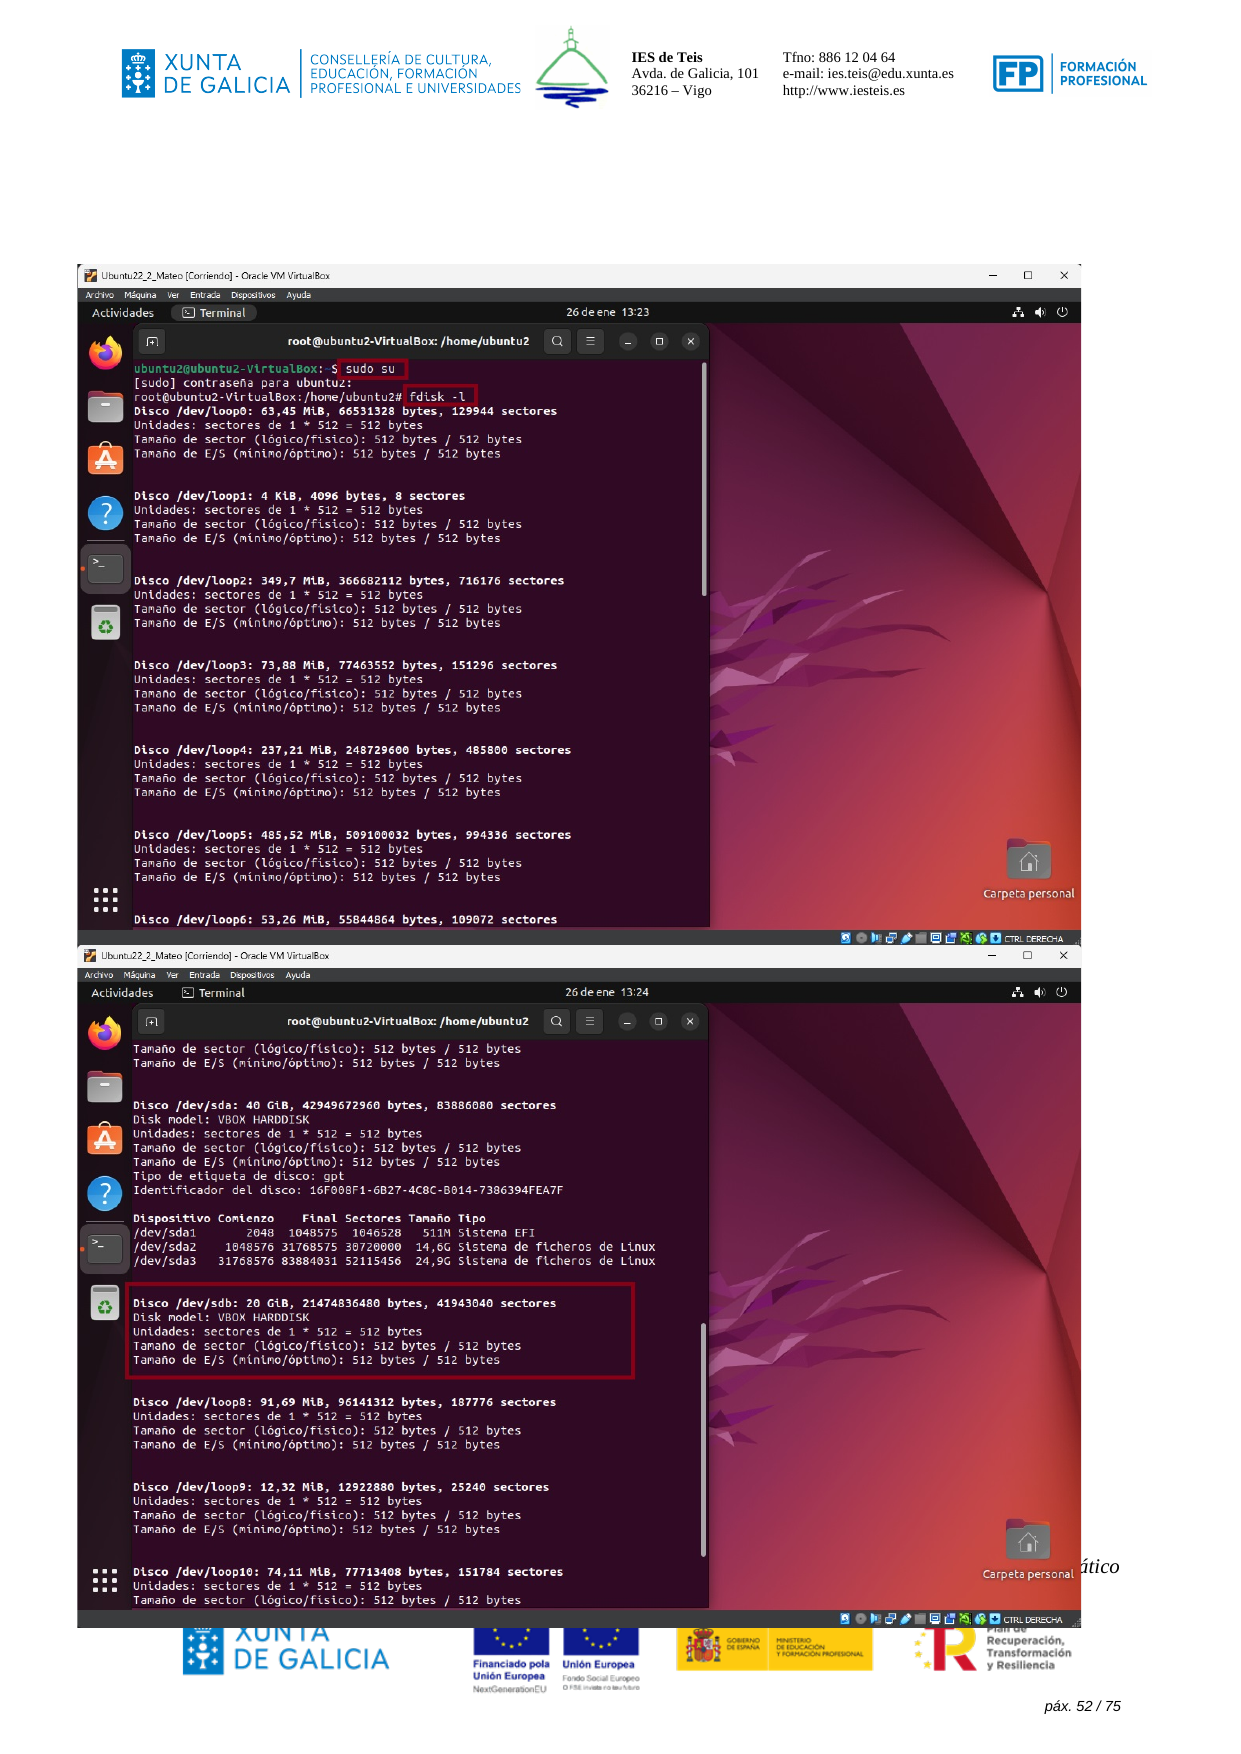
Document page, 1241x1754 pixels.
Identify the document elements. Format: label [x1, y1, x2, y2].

picture [121, 49, 521, 98]
picture [989, 50, 1153, 97]
picture [77, 264, 1085, 1700]
picture [534, 25, 611, 110]
